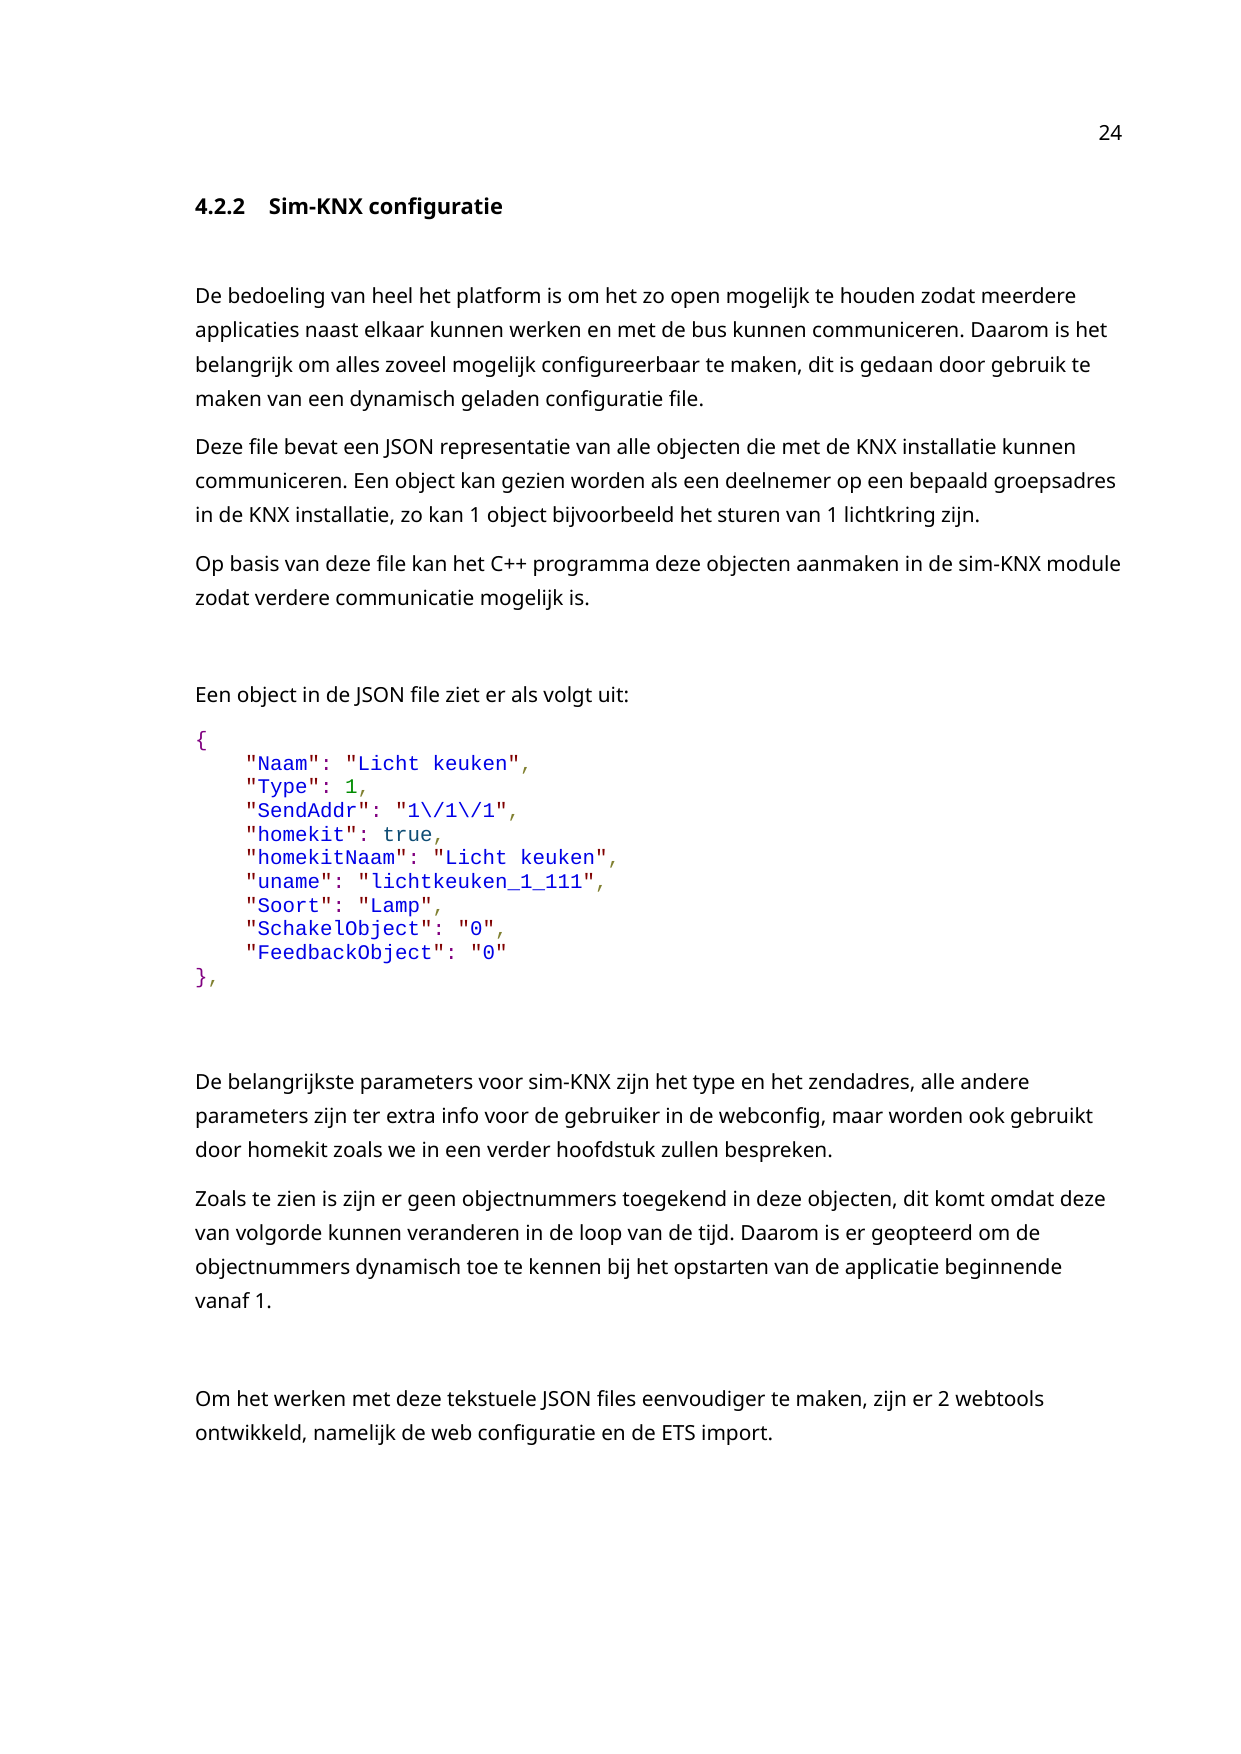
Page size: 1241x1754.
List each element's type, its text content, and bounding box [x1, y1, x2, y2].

text "homekit": true, [195, 824, 1122, 847]
text "homekitNaam": "Licht keuken", [195, 847, 1122, 871]
text Om het werken met deze tekstuele JSON files eenvoudiger te maken, zijn er 2 webtools ontwikkeld, namelijk de web configuratie en de ETS import. [195, 1384, 1122, 1446]
text Een object in de JSON file ziet er als volgt uit: [195, 681, 1122, 709]
text "Naam": "Licht keuken", [195, 753, 1122, 776]
text "Soort": "Lamp", [195, 895, 1122, 918]
text "SendAddr": "1\/1\/1", [195, 800, 1122, 824]
text "Type": 1, [195, 776, 1122, 800]
text "SchakelObject": "0", [195, 918, 1122, 942]
text De belangrijkste parameters voor sim-KNX zijn het type en het zendadres, alle andere parameters zijn ter extra info voor de gebruiker in de webconfig, maar worden ook gebruikt door homekit zoals we in een verder hoofdstuk zullen bespreken. [195, 1067, 1122, 1164]
text { [195, 729, 1122, 753]
text Deze file bevat een JSON representatie van alle objecten die met de KNX installatie kunnen communiceren. Een object kan gezien worden als een deelnemer op een bepaald groepsadres in de KNX installatie, zo kan 1 object bijvoorbeeld het sturen van 1 lichtkring zijn. [195, 432, 1122, 529]
text "FeedbackObject": "0" [195, 942, 1122, 966]
subtitle 4.2.2 Sim-KNX configuratie [195, 191, 1122, 220]
text "uname": "lichtkeuken_1_111", [195, 871, 1122, 895]
text }, [195, 966, 1122, 989]
text De bedoeling van heel het platform is om het zo open mogelijk te houden zodat meerdere applicaties naast elkaar kunnen werken en met de bus kunnen communiceren. Daarom is het belangrijk om alles zoveel mogelijk configureerbaar te maken, dit is gedaan door gebruik te maken van een dynamisch geladen configuratie file. [195, 282, 1122, 412]
text Op basis van deze file kan het C++ programma deze objecten aanmaken in de sim-KNX module zodat verdere communicatie mogelijk is. [195, 549, 1122, 612]
text Zoals te zien is zijn er geen objectnummers toegekend in deze objecten, dit komt omdat deze van volgorde kunnen veranderen in de loop van de tijd. Daarom is er geopteerd om de objectnummers dynamisch toe te kennen bij het opstarten van de applicatie beginnende vanaf 1. [195, 1184, 1122, 1315]
